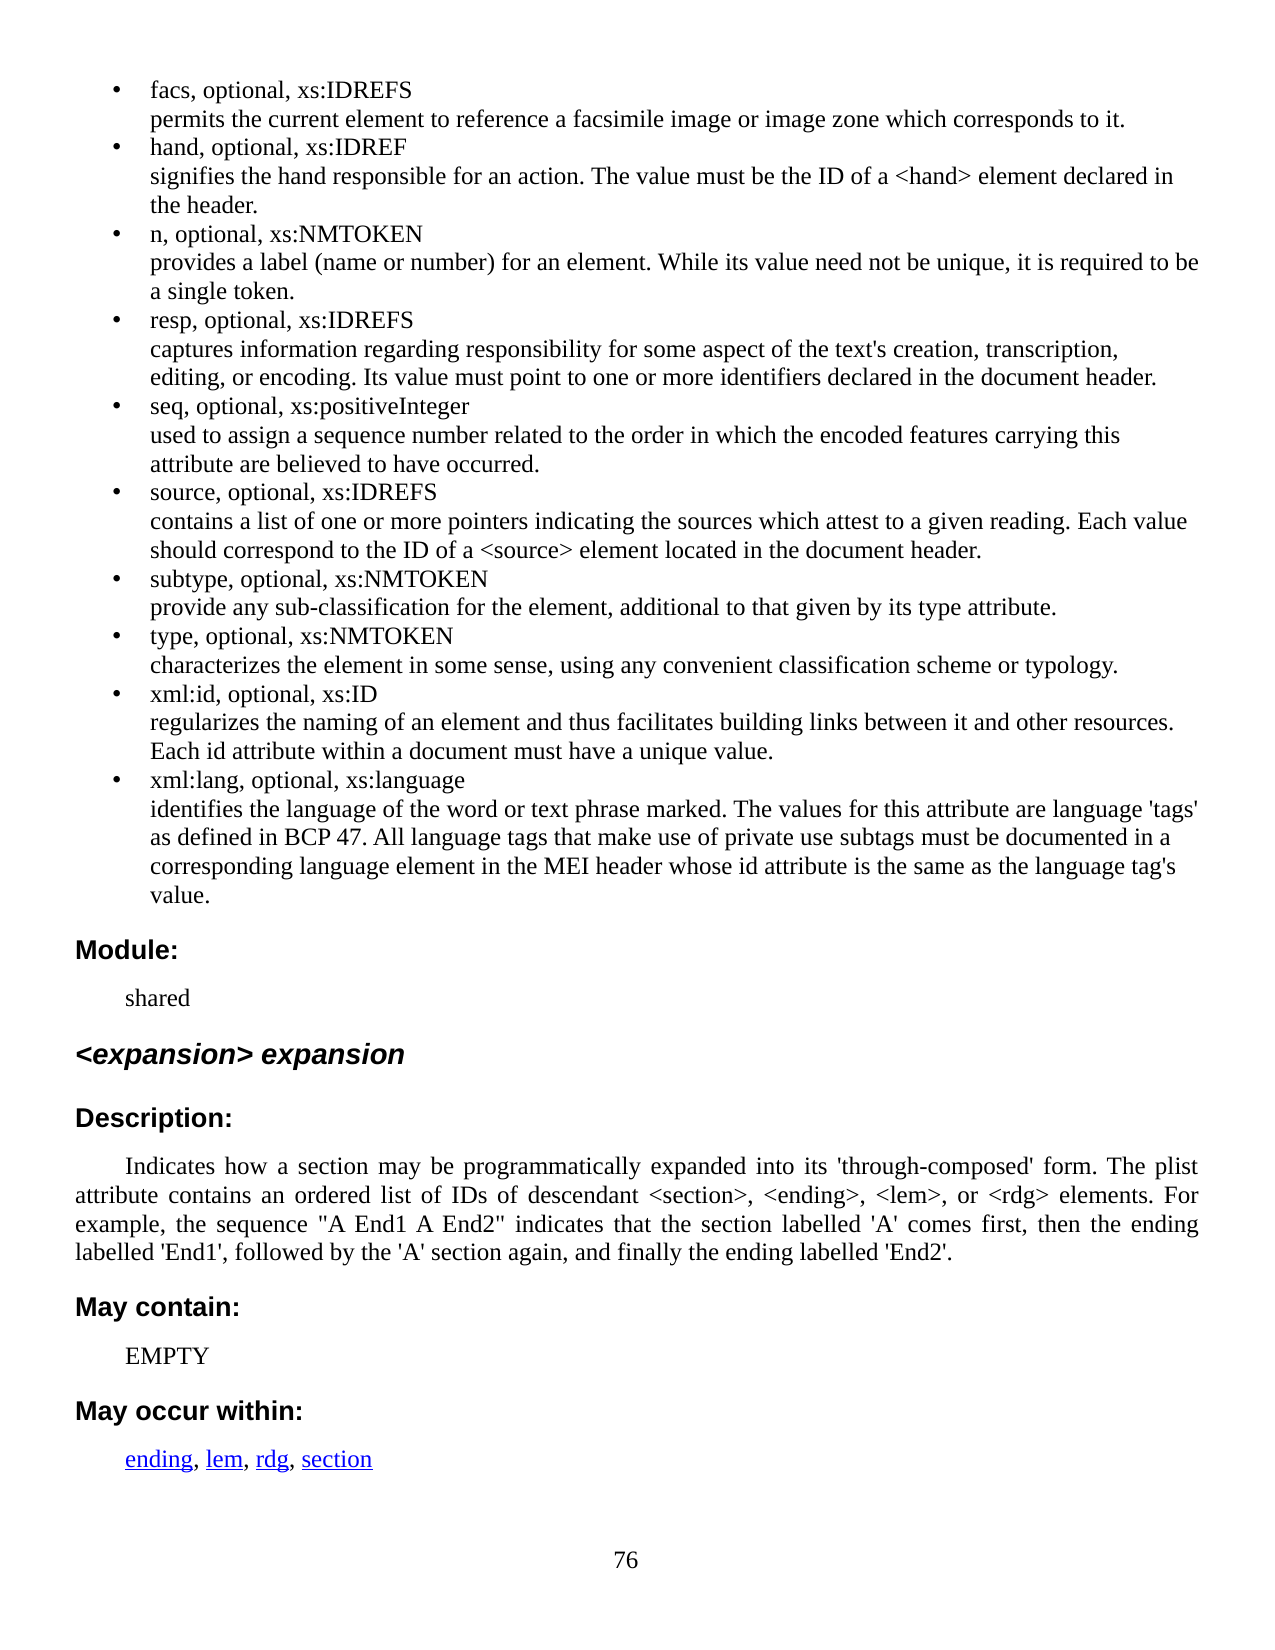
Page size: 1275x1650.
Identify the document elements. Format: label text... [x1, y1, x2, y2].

subtitle Module: [75, 934, 1200, 965]
list seq, optional, xs:positiveInteger used to assign a sequence number related to the order in which the encoded features carrying this attribute are believed to have occurred. [112, 391, 1200, 477]
text EMPTY [75, 1341, 1200, 1369]
subtitle May occur within: [75, 1394, 1200, 1426]
subtitle Description: [75, 1102, 1200, 1133]
list xml:id, optional, xs:ID regularizes the naming of an element and thus facilitates building links between it and other resources. Each id attribute within a document must have a unique value. [112, 679, 1200, 765]
list subtype, optional, xs:NMTOKEN provide any sub-classification for the element, additional to that given by its type attribute. [112, 564, 1200, 621]
subtitle May contain: [75, 1291, 1200, 1322]
list n, optional, xs:NMTOKEN provides a label (name or number) for an element. While its value need not be unique, it is required to be a single token. [112, 219, 1200, 305]
list hand, optional, xs:IDREF signifies the hand responsible for an action. The value must be the ID of a <hand> element declared in the header. [112, 132, 1200, 219]
list facs, optional, xs:IDREFS permits the current element to reference a facsimile image or image zone which corresponds to it. [112, 75, 1200, 132]
subtitle <expansion> expansion [75, 1037, 1200, 1071]
text Indicates how a section may be programmatically expanded into its 'through-composed' form. The plist attribute contains an ordered list of IDs of descendant <section>, <ending>, <lem>, or <rdg> elements. For example, the sequence "A End1 A End2" indicates that the section labelled 'A' comes first, then the ending labelled 'End1', followed by the 'A' section again, and finally the ending labelled 'End2'. [75, 1151, 1200, 1266]
list xml:lang, optional, xs:language identifies the language of the word or text phrase marked. The values for this attribute are language 'tags' as defined in BCP 47. All language tags that make use of private use subtags must be documented in a corresponding language element in the MEI header whose id attribute is the same as the language tag's value. [112, 765, 1200, 909]
text ending, lem, rdg, section [75, 1444, 1200, 1473]
list type, optional, xs:NMTOKEN characterizes the element in some sense, using any convenient classification scheme or typology. [112, 621, 1200, 679]
list resp, optional, xs:IDREFS captures information regarding responsibility for some aspect of the text's creation, transcription, editing, or encoding. Its value must point to one or more identifiers declared in the document header. [112, 305, 1200, 391]
list source, optional, xs:IDREFS contains a list of one or more pointers indicating the sources which attest to a given reading. Each value should correspond to the ID of a <source> element located in the document header. [112, 477, 1200, 564]
text shared [75, 983, 1200, 1012]
